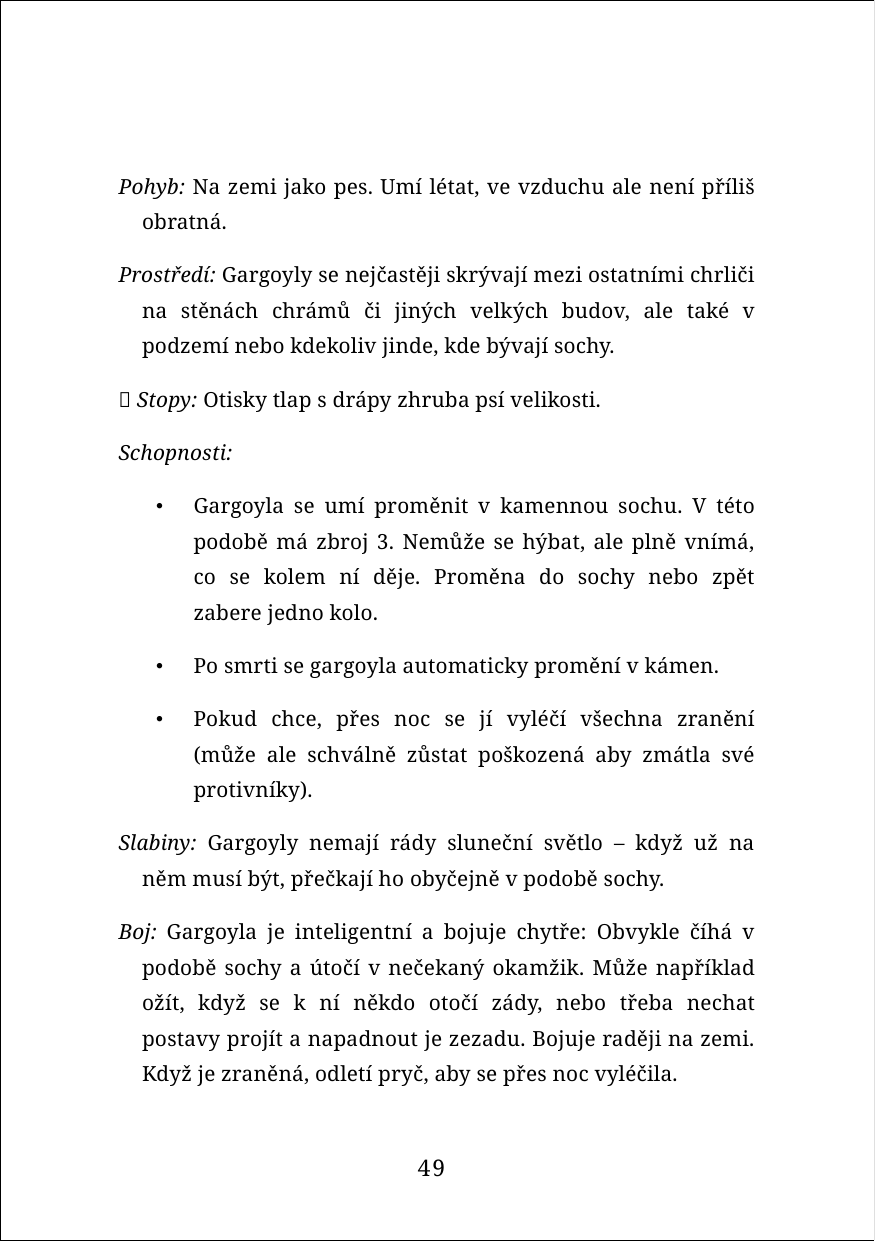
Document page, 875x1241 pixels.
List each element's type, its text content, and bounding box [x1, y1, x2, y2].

list Gargoyla se umí proměnit v kamennou sochu. V této podobě má zbroj 3. Nemůže se hýbat, ale plně vnímá, co se kolem ní děje. Proměna do sochy nebo zpět zabere jedno kolo. [156, 491, 756, 626]
text Slabiny: Gargoyly nemají rády sluneční světlo – když už na něm musí být, přečkají ho obyčejně v podobě sochy. [118, 828, 756, 892]
text Prostředí: Gargoyly se nejčastěji skrývají mezi ostatními chrliči na stěnách chrámů či jiných velkých budov, ale také v podzemí nebo kdekoliv jinde, kde bývají sochy. [118, 261, 756, 360]
list Po smrti se gargoyla automaticky promění v kámen. [156, 651, 756, 679]
text 👣 Stopy: Otisky tlap s drápy zhruba psí velikosti. [118, 385, 756, 413]
text Boj: Gargoyla je inteligentní a bojuje chytře: Obvykle číhá v podobě sochy a útočí v nečekaný okamžik. Může například ožít, když se k ní někdo otočí zády, nebo třeba nechat postavy projít a napadnout je zezadu. Bojuje raději na zemi. Když je zraněná, odletí pryč, aby se přes noc vyléčila. [118, 917, 756, 1088]
text Pohyb: Na zemi jako pes. Umí létat, ve vzduchu ale není příliš obratná. [118, 172, 756, 236]
list Pokud chce, přes noc se jí vyléčí všechna zranění (může ale schválně zůstat poškozená aby zmátla své protivníky). [156, 704, 756, 804]
text Schopnosti: [118, 438, 756, 466]
